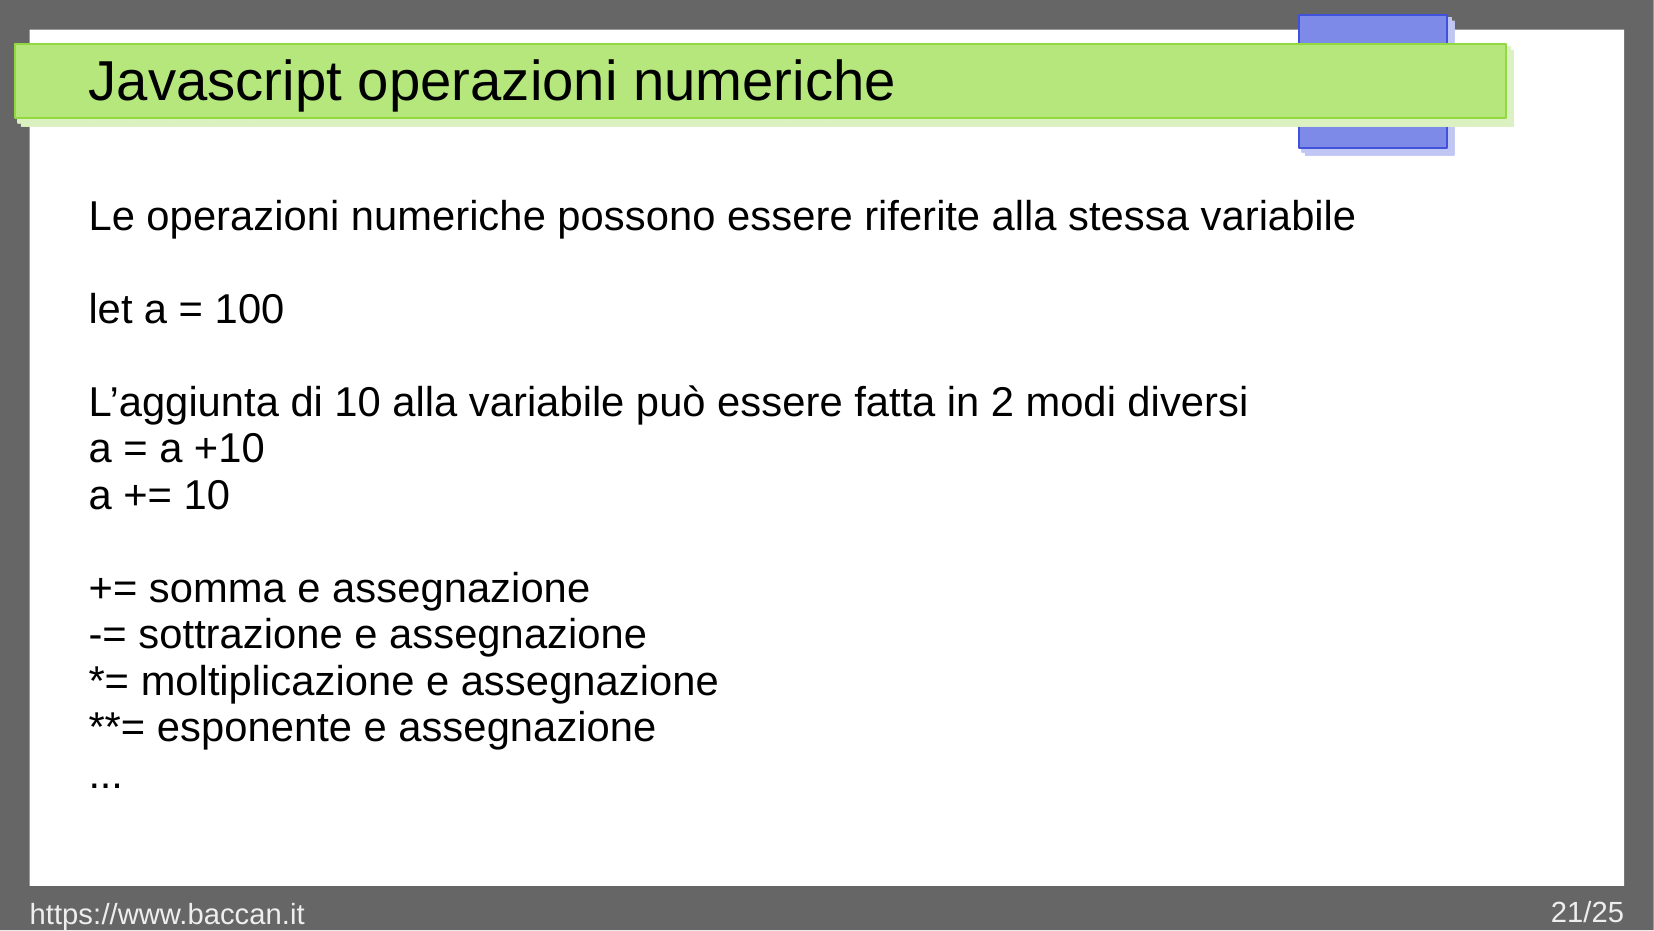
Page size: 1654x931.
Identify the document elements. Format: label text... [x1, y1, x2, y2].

text_box Le operazioni numeriche possono essere riferite alla stessa variabile let a = 100 L’aggiunta di 10 alla variabile può essere fatta in 2 modi diversi a = a +10 a += 10 += somma e assegnazione -= sottrazione e assegnazione *= moltiplicazione e assegnazione **= esponente e assegnazione ... [88, 169, 1565, 821]
title Javascript operazioni numeriche [88, 44, 1506, 119]
